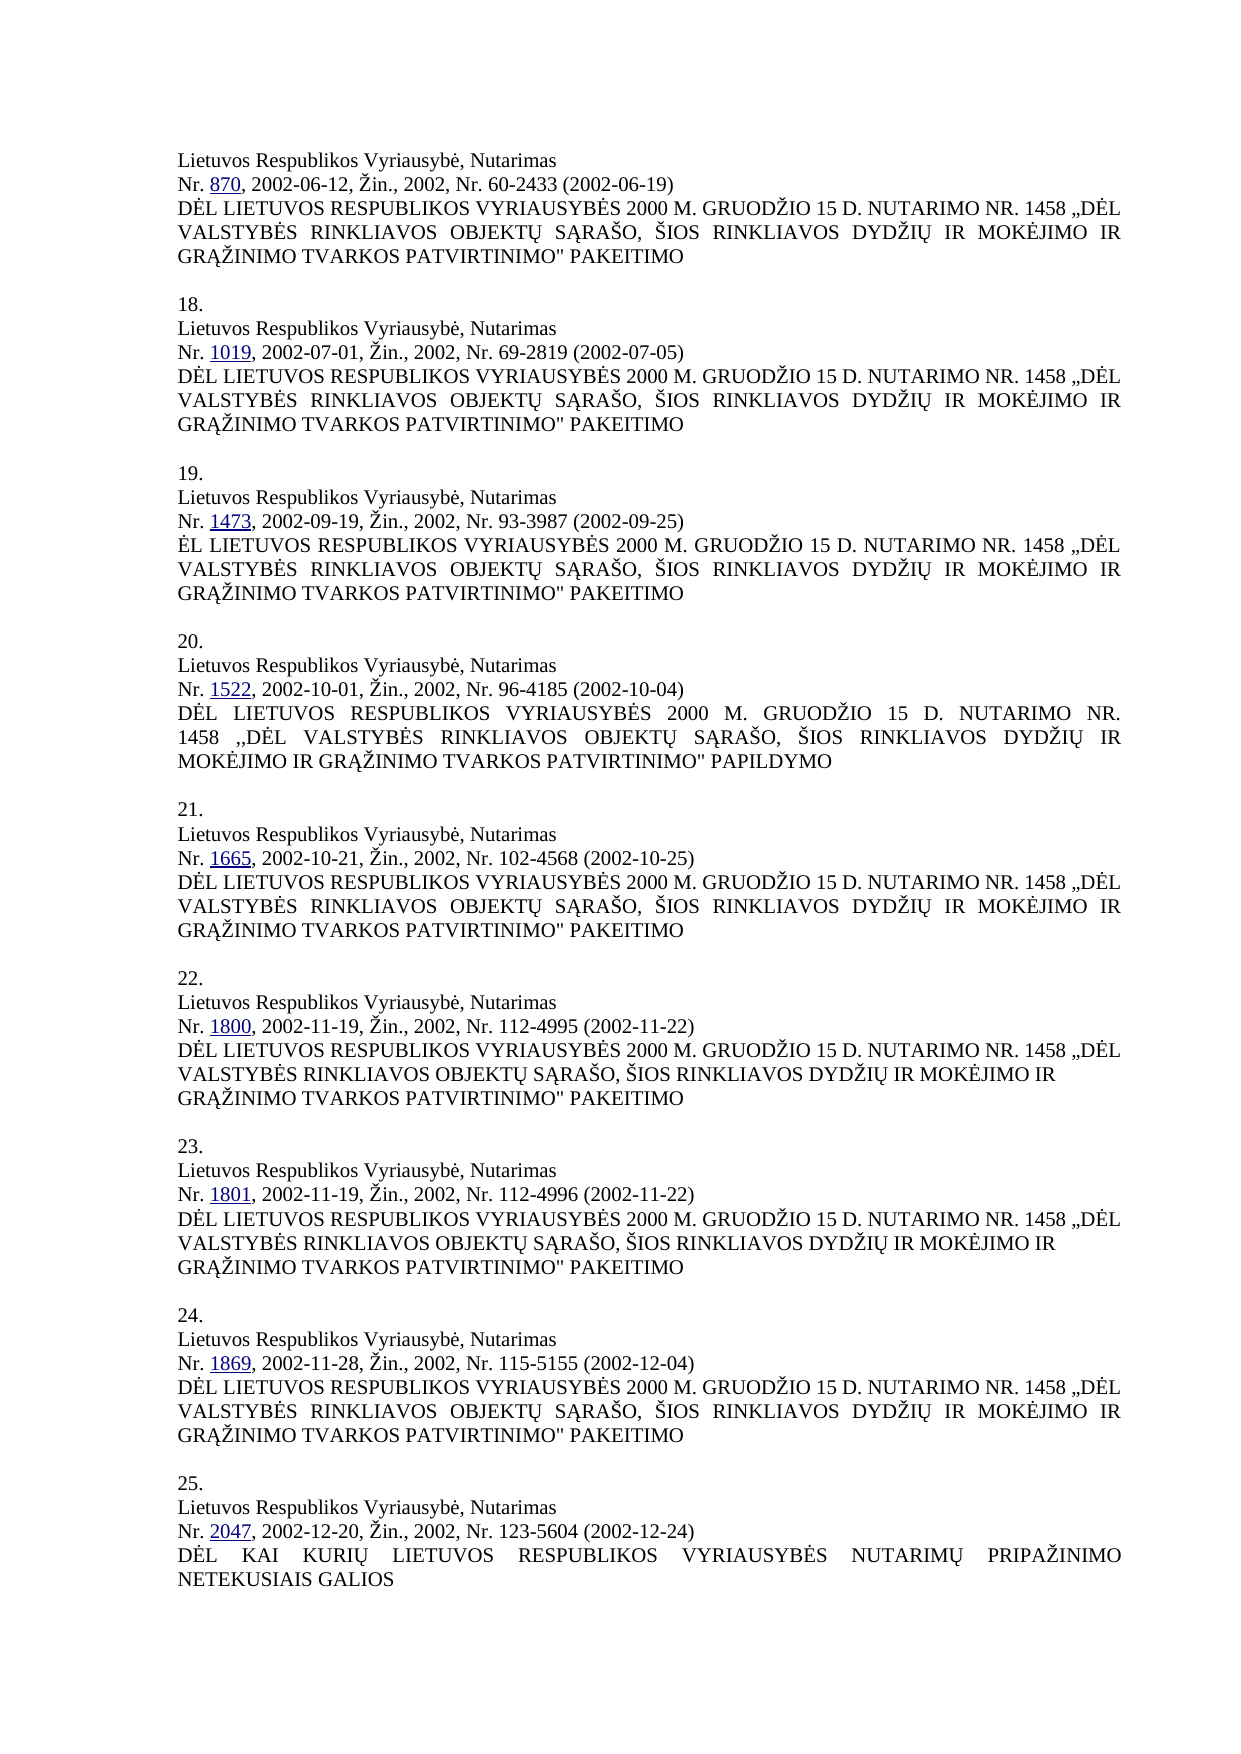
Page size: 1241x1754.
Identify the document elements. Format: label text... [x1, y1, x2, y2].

text Lietuvos Respublikos Vyriausybė, Nutarimas [177, 484, 1122, 509]
text DĖL LIETUVOS RESPUBLIKOS VYRIAUSYBĖS 2000 M. GRUODŽIO 15 D. NUTARIMO NR. 1458 „DĖL VALSTYBĖS RINKLIAVOS OBJEKTŲ SĄRAŠO, ŠIOS RINKLIAVOS DYDŽIŲ IR MOKĖJIMO IR GRĄŽINIMO TVARKOS PATVIRTINIMO" PAKEITIMO [177, 1038, 1122, 1110]
text Nr. 2047, 2002-12-20, Žin., 2002, Nr. 123-5604 (2002-12-24) [177, 1519, 1122, 1543]
text ĖL LIETUVOS RESPUBLIKOS VYRIAUSYBĖS 2000 M. GRUODŽIO 15 D. NUTARIMO NR. 1458 „DĖL VALSTYBĖS RINKLIAVOS OBJEKTŲ SĄRAŠO, ŠIOS RINKLIAVOS DYDŽIŲ IR MOKĖJIMO IR GRĄŽINIMO TVARKOS PATVIRTINIMO" PAKEITIMO [177, 533, 1122, 605]
text 19. [177, 461, 1122, 484]
text Nr. 1800, 2002-11-19, Žin., 2002, Nr. 112-4995 (2002-11-22) [177, 1014, 1122, 1038]
text DĖL LIETUVOS RESPUBLIKOS VYRIAUSYBĖS 2000 M. GRUODŽIO 15 D. NUTARIMO NR. 1458 ,,DĖL VALSTYBĖS RINKLIAVOS OBJEKTŲ SĄRAŠO, ŠIOS RINKLIAVOS DYDŽIŲ IR MOKĖJIMO IR GRĄŽINIMO TVARKOS PATVIRTINIMO" PAPILDYMO [177, 701, 1122, 773]
text DĖL KAI KURIŲ LIETUVOS RESPUBLIKOS VYRIAUSYBĖS NUTARIMŲ PRIPAŽINIMO NETEKUSIAIS GALIOS [177, 1543, 1122, 1591]
text DĖL LIETUVOS RESPUBLIKOS VYRIAUSYBĖS 2000 M. GRUODŽIO 15 D. NUTARIMO NR. 1458 „DĖL VALSTYBĖS RINKLIAVOS OBJEKTŲ SĄRAŠO, ŠIOS RINKLIAVOS DYDŽIŲ IR MOKĖJIMO IR GRĄŽINIMO TVARKOS PATVIRTINIMO" PAKEITIMO [177, 364, 1122, 436]
text 18. [177, 292, 1122, 316]
text Nr. 1869, 2002-11-28, Žin., 2002, Nr. 115-5155 (2002-12-04) [177, 1351, 1122, 1375]
text Nr. 870, 2002-06-12, Žin., 2002, Nr. 60-2433 (2002-06-19) [177, 172, 1122, 196]
text DĖL LIETUVOS RESPUBLIKOS VYRIAUSYBĖS 2000 M. GRUODŽIO 15 D. NUTARIMO NR. 1458 „DĖL VALSTYBĖS RINKLIAVOS OBJEKTŲ SĄRAŠO, ŠIOS RINKLIAVOS DYDŽIŲ IR MOKĖJIMO IR GRĄŽINIMO TVARKOS PATVIRTINIMO" PAKEITIMO [177, 1206, 1122, 1279]
text DĖL LIETUVOS RESPUBLIKOS VYRIAUSYBĖS 2000 M. GRUODŽIO 15 D. NUTARIMO NR. 1458 „DĖL VALSTYBĖS RINKLIAVOS OBJEKTŲ SĄRAŠO, ŠIOS RINKLIAVOS DYDŽIŲ IR MOKĖJIMO IR GRĄŽINIMO TVARKOS PATVIRTINIMO" PAKEITIMO [177, 869, 1122, 942]
text Nr. 1522, 2002-10-01, Žin., 2002, Nr. 96-4185 (2002-10-04) [177, 677, 1122, 701]
text Lietuvos Respublikos Vyriausybė, Nutarimas [177, 990, 1122, 1014]
text Lietuvos Respublikos Vyriausybė, Nutarimas [177, 1495, 1122, 1519]
text Nr. 1801, 2002-11-19, Žin., 2002, Nr. 112-4996 (2002-11-22) [177, 1182, 1122, 1206]
text 21. [177, 797, 1122, 821]
text Lietuvos Respublikos Vyriausybė, Nutarimas [177, 821, 1122, 846]
text Nr. 1665, 2002-10-21, Žin., 2002, Nr. 102-4568 (2002-10-25) [177, 846, 1122, 869]
text 25. [177, 1471, 1122, 1495]
text Lietuvos Respublikos Vyriausybė, Nutarimas [177, 1327, 1122, 1351]
text 23. [177, 1134, 1122, 1158]
text Nr. 1019, 2002-07-01, Žin., 2002, Nr. 69-2819 (2002-07-05) [177, 340, 1122, 364]
text Nr. 1473, 2002-09-19, Žin., 2002, Nr. 93-3987 (2002-09-25) [177, 509, 1122, 533]
text Lietuvos Respublikos Vyriausybė, Nutarimas [177, 653, 1122, 677]
text Lietuvos Respublikos Vyriausybė, Nutarimas [177, 1158, 1122, 1182]
text DĖL LIETUVOS RESPUBLIKOS VYRIAUSYBĖS 2000 M. GRUODŽIO 15 D. NUTARIMO NR. 1458 „DĖL VALSTYBĖS RINKLIAVOS OBJEKTŲ SĄRAŠO, ŠIOS RINKLIAVOS DYDŽIŲ IR MOKĖJIMO IR GRĄŽINIMO TVARKOS PATVIRTINIMO" PAKEITIMO [177, 1375, 1122, 1447]
text DĖL LIETUVOS RESPUBLIKOS VYRIAUSYBĖS 2000 M. GRUODŽIO 15 D. NUTARIMO NR. 1458 „DĖL VALSTYBĖS RINKLIAVOS OBJEKTŲ SĄRAŠO, ŠIOS RINKLIAVOS DYDŽIŲ IR MOKĖJIMO IR GRĄŽINIMO TVARKOS PATVIRTINIMO" PAKEITIMO [177, 196, 1122, 268]
text 22. [177, 966, 1122, 990]
text Lietuvos Respublikos Vyriausybė, Nutarimas [177, 316, 1122, 340]
text Lietuvos Respublikos Vyriausybė, Nutarimas [177, 148, 1122, 172]
text 20. [177, 629, 1122, 653]
text 24. [177, 1303, 1122, 1327]
